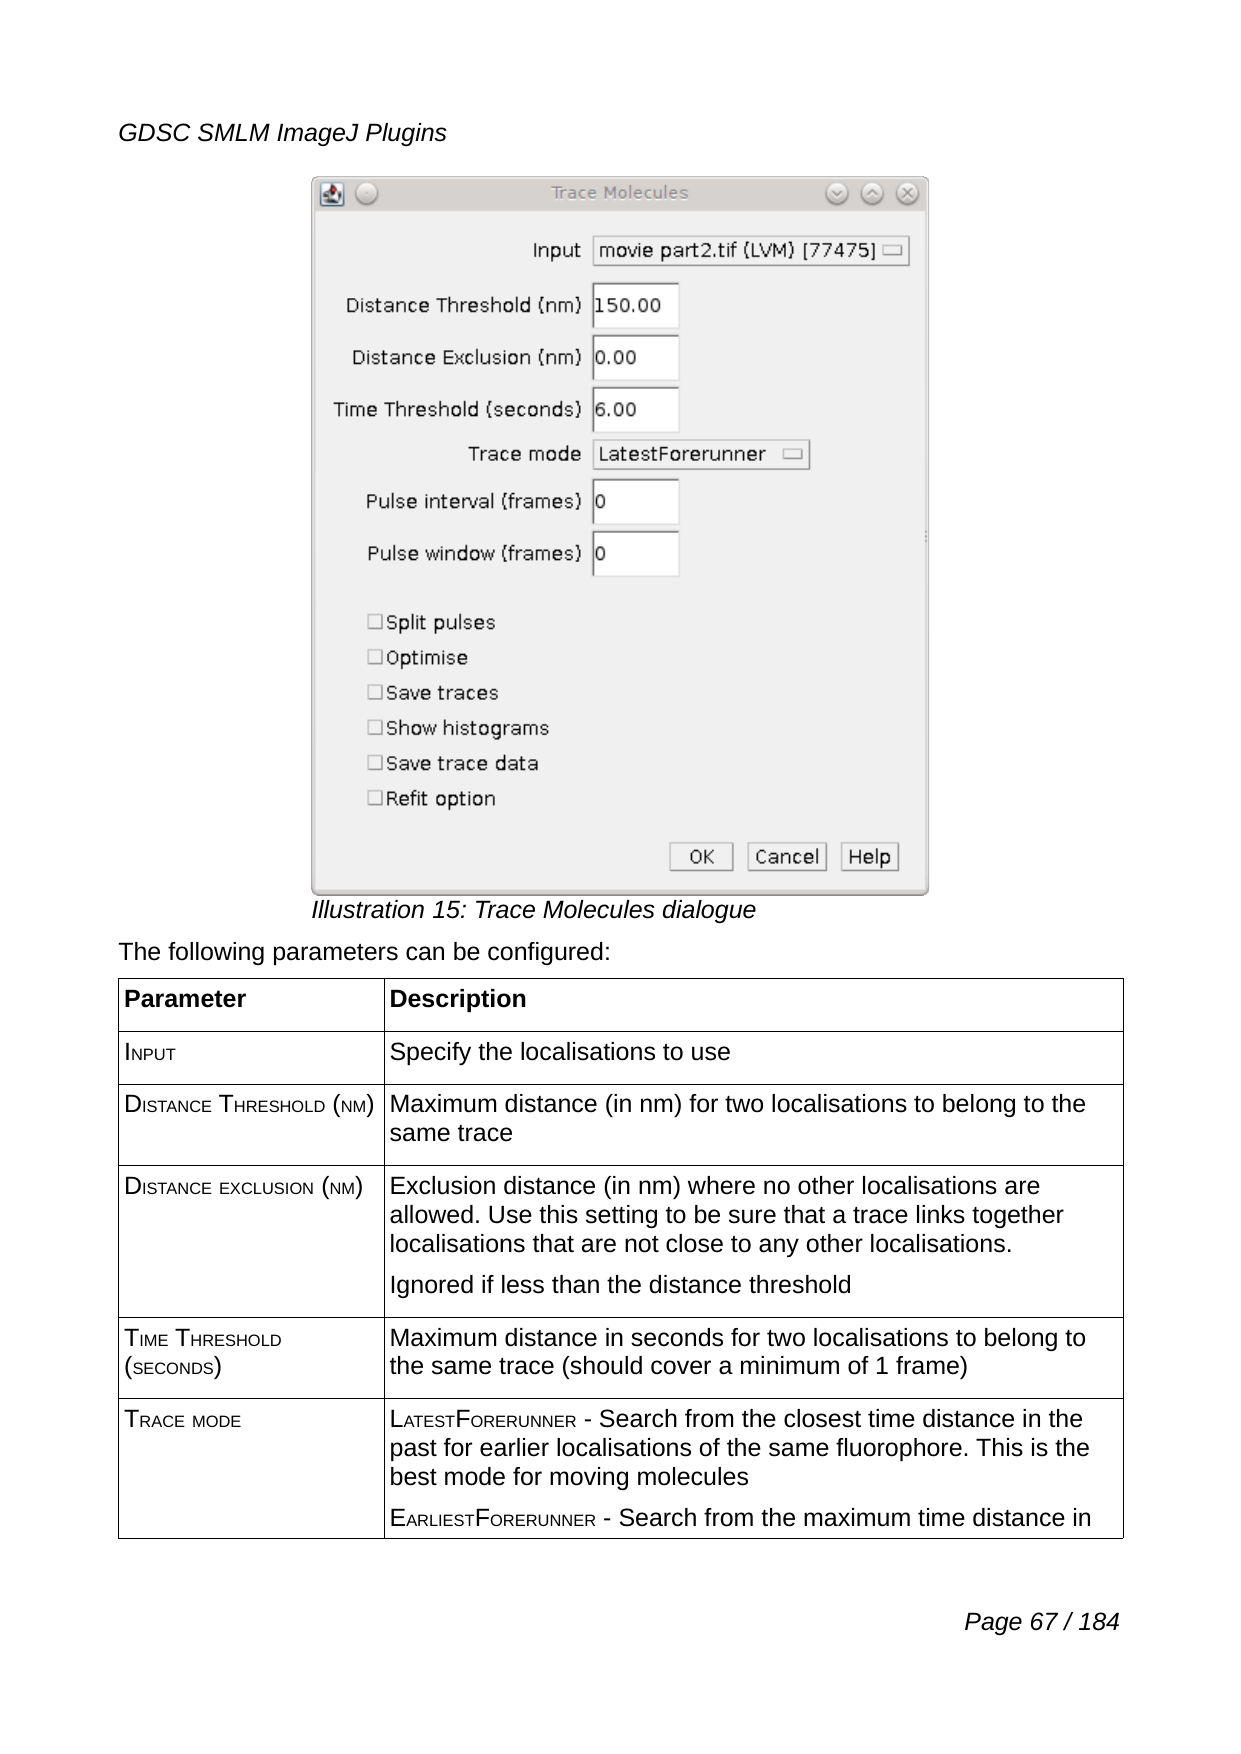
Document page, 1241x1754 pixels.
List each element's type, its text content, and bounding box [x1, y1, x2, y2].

table_cell Maximum distance in seconds for two localisations to belong to the same trace (should cover a minimum of 1 frame) [385, 1318, 1123, 1398]
table_cell Exclusion distance (in nm) where no other localisations are allowed. Use this setting to be sure that a trace links together localisations that are not close to any other localisations. Ignored if less than the distance threshold [385, 1166, 1123, 1317]
table_cell Time Threshold (seconds) [119, 1318, 384, 1398]
table_cell Distance exclusion (nm) [119, 1166, 384, 1317]
table_cell Specify the localisations to use [385, 1032, 1123, 1084]
table_cell Input [119, 1032, 384, 1084]
table_cell Trace mode [119, 1399, 384, 1537]
table_header Description [385, 979, 1123, 1031]
table_cell LatestForerunner - Search from the closest time distance in the past for earlier localisations of the same fluorophore. This is the best mode for moving molecules EarliestForerunner - Search from the maximum time distance in [385, 1399, 1123, 1537]
table_cell Maximum distance (in nm) for two localisations to belong to the same trace [385, 1085, 1123, 1165]
table_cell Distance Threshold (nm) [119, 1085, 384, 1165]
picture [311, 176, 930, 896]
text Illustration 15: Trace Molecules dialogue [311, 896, 929, 924]
table_header Parameter [119, 979, 384, 1031]
text The following parameters can be configured: [118, 937, 1122, 966]
